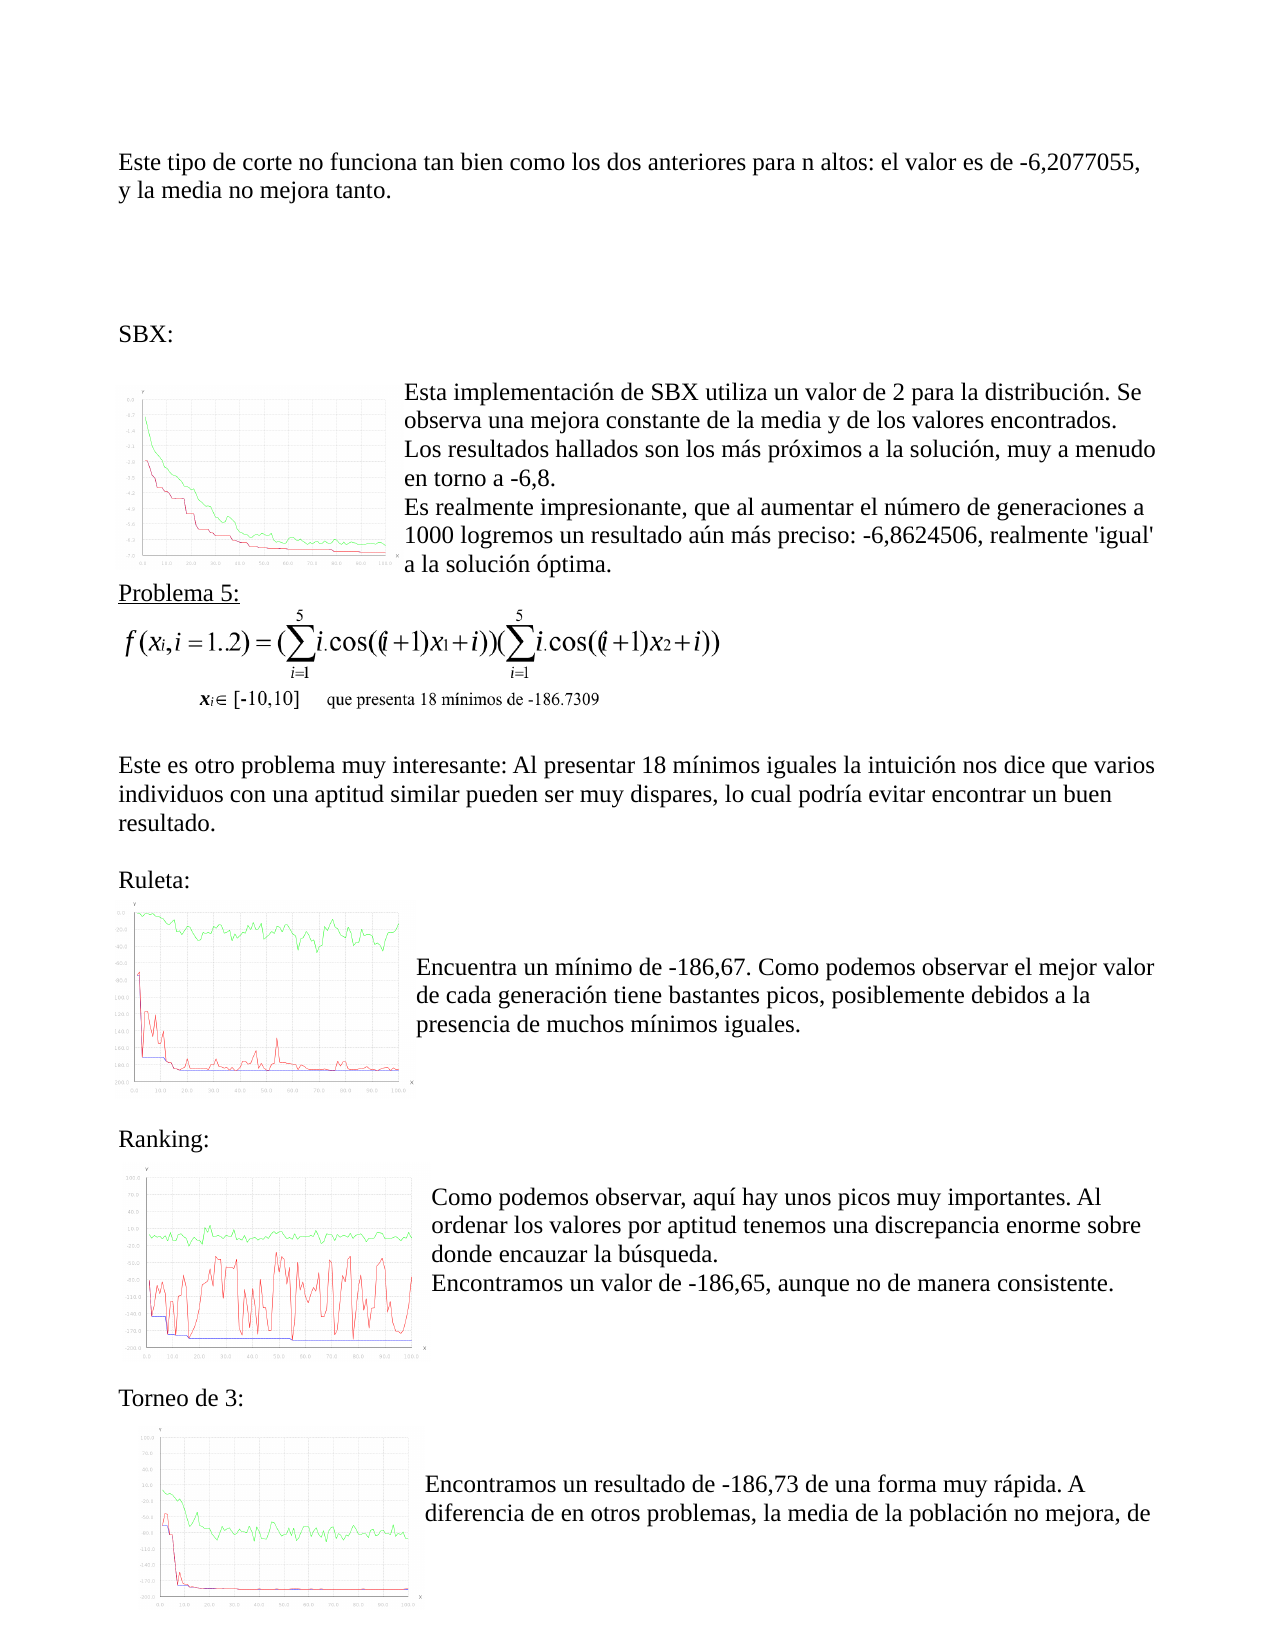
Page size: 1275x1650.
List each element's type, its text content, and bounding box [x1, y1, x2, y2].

picture [122, 1162, 432, 1362]
text Encontramos un resultado de -186,73 de una forma muy rápida. A diferencia de en otros problemas, la media de la población no mejora, de [425, 1469, 1157, 1527]
text Los resultados hallados son los más próximos a la solución, muy a menudo en torno a -6,8. [404, 434, 1157, 492]
picture [114, 385, 404, 570]
text Ruleta: [118, 866, 1157, 894]
picture [137, 1426, 425, 1610]
text Este tipo de corte no funciona tan bien como los dos anteriores para n altos: el valor es de -6,2077055, y la media no mejora tanto. [118, 147, 1157, 204]
text SBX: [118, 319, 1157, 348]
text Torneo de 3: [118, 1383, 1157, 1412]
text Como podemos observar, aquí hay unos picos muy importantes. Al ordenar los valores por aptitud tenemos una discrepancia enorme sobre donde encauzar la búsqueda. [432, 1182, 1157, 1268]
picture [114, 900, 416, 1099]
text Encontramos un valor de -186,65, aunque no de manera consistente. [432, 1268, 1157, 1297]
text Problema 5: [118, 578, 1157, 607]
text Esta implementación de SBX utiliza un valor de 2 para la distribución. Se observa una mejora constante de la media y de los valores encontrados. [118, 377, 1157, 434]
text Encuentra un mínimo de -186,67. Como podemos observar el mejor valor de cada generación tiene bastantes picos, posiblemente debidos a la presencia de muchos mínimos iguales. [416, 952, 1157, 1038]
picture [120, 606, 726, 710]
text Es realmente impresionante, que al aumentar el número de generaciones a 1000 logremos un resultado aún más preciso: -6,8624506, realmente 'igual' a la solución óptima. [118, 492, 1157, 578]
text Ranking: [118, 1124, 1157, 1153]
text Este es otro problema muy interesante: Al presentar 18 mínimos iguales la intuición nos dice que varios individuos con una aptitud similar pueden ser muy dispares, lo cual podría evitar encontrar un buen resultado. [118, 751, 1157, 837]
